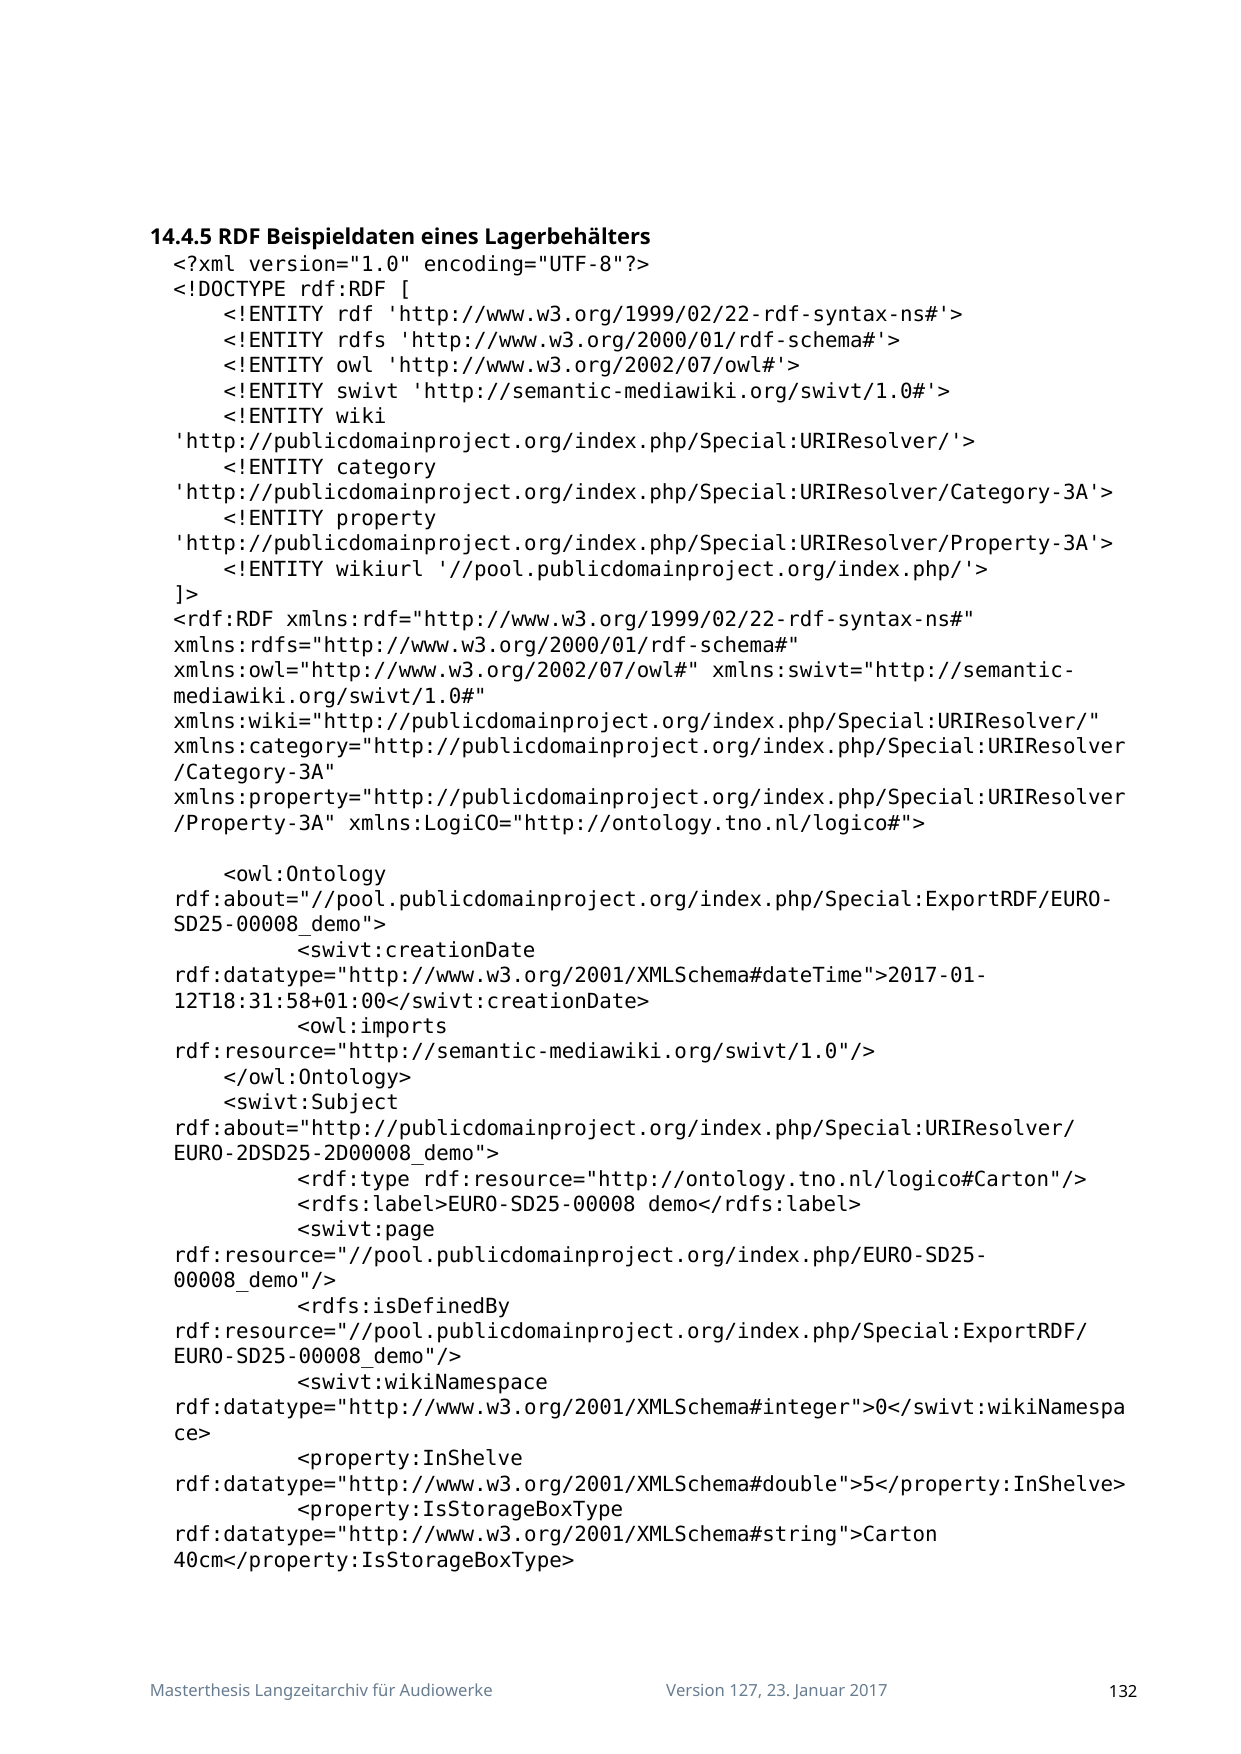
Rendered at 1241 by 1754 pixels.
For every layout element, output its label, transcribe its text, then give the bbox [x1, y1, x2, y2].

text <swivt:page rdf:resource="//pool.publicdomainproject.org/index.php/EURO-SD25-00008_demo"/> [173, 1216, 1136, 1292]
text <!DOCTYPE rdf:RDF [ [173, 276, 1136, 301]
text <!ENTITY rdf 'http://www.w3.org/1999/02/22-rdf-syntax-ns#'> [173, 301, 1136, 327]
text <!ENTITY swivt 'http://semantic-mediawiki.org/swivt/1.0#'> [173, 377, 1136, 403]
text <owl:imports rdf:resource="http://semantic-mediawiki.org/swivt/1.0"/> [173, 1013, 1136, 1064]
subtitle RDF Beispieldaten eines Lagerbehälters [149, 221, 1136, 250]
text <rdf:RDF xmlns:rdf="http://www.w3.org/1999/02/22-rdf-syntax-ns#" xmlns:rdfs="http://www.w3.org/2000/01/rdf-schema#" xmlns:owl="http://www.w3.org/2002/07/owl#" xmlns:swivt="http://semantic-mediawiki.org/swivt/1.0#" xmlns:wiki="http://publicdomainproject.org/index.php/Special:URIResolver/" xmlns:category="http://publicdomainproject.org/index.php/Special:URIResolver/Category-3A" xmlns:property="http://publicdomainproject.org/index.php/Special:URIResolver/Property-3A" xmlns:LogiCO="http://ontology.tno.nl/logico#"> [173, 606, 1136, 835]
text <swivt:creationDate rdf:datatype="http://www.w3.org/2001/XMLSchema#dateTime">2017-01-12T18:31:58+01:00</swivt:creationDate> [173, 937, 1136, 1013]
text <rdfs:label>EURO-SD25-00008 demo</rdfs:label> [173, 1191, 1136, 1216]
text ]> [173, 581, 1136, 606]
text <!ENTITY owl 'http://www.w3.org/2002/07/owl#'> [173, 352, 1136, 377]
text </owl:Ontology> [173, 1064, 1136, 1089]
text <property:InShelve rdf:datatype="http://www.w3.org/2001/XMLSchema#double">5</property:InShelve> [173, 1445, 1136, 1496]
text <property:IsStorageBoxType rdf:datatype="http://www.w3.org/2001/XMLSchema#string">Carton 40cm</property:IsStorageBoxType> [173, 1496, 1136, 1572]
text <?xml version="1.0" encoding="UTF-8"?> [173, 250, 1136, 276]
text <!ENTITY wiki 'http://publicdomainproject.org/index.php/Special:URIResolver/'> [173, 403, 1136, 454]
text <!ENTITY wikiurl '//pool.publicdomainproject.org/index.php/'> [173, 555, 1136, 581]
text <!ENTITY category 'http://publicdomainproject.org/index.php/Special:URIResolver/Category-3A'> [173, 454, 1136, 504]
text <swivt:Subject rdf:about="http://publicdomainproject.org/index.php/Special:URIResolver/EURO-2DSD25-2D00008_demo"> [173, 1089, 1136, 1165]
text <rdfs:isDefinedBy rdf:resource="//pool.publicdomainproject.org/index.php/Special:ExportRDF/EURO-SD25-00008_demo"/> [173, 1292, 1136, 1369]
text <!ENTITY rdfs 'http://www.w3.org/2000/01/rdf-schema#'> [173, 327, 1136, 352]
text <rdf:type rdf:resource="http://ontology.tno.nl/logico#Carton"/> [173, 1165, 1136, 1191]
text <!ENTITY property 'http://publicdomainproject.org/index.php/Special:URIResolver/Property-3A'> [173, 504, 1136, 555]
text <owl:Ontology rdf:about="//pool.publicdomainproject.org/index.php/Special:ExportRDF/EURO-SD25-00008_demo"> [173, 860, 1136, 937]
text <swivt:wikiNamespace rdf:datatype="http://www.w3.org/2001/XMLSchema#integer">0</swivt:wikiNamespace> [173, 1369, 1136, 1445]
